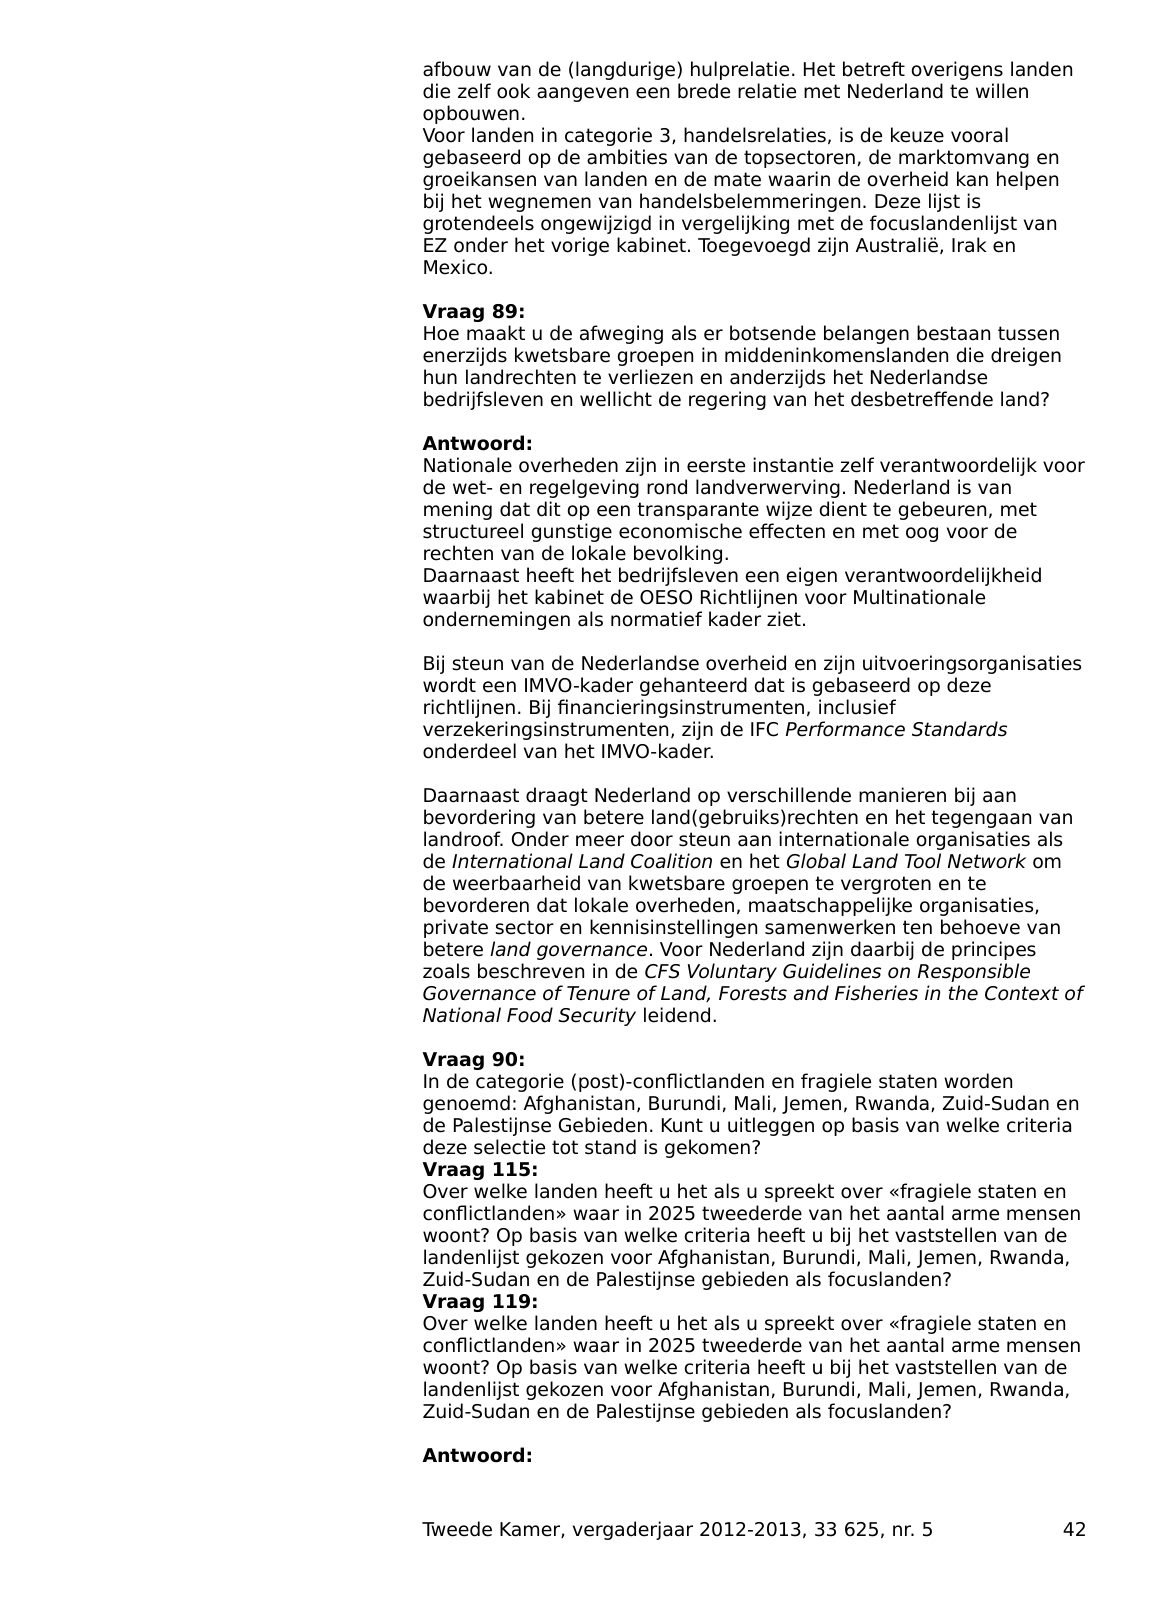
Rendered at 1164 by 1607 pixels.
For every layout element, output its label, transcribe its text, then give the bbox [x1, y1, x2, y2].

text Over welke landen heeft u het als u spreekt over «fragiele staten en conflictlanden» waar in 2025 tweederde van het aantal arme mensen woont? Op basis van welke criteria heeft u bij het vaststellen van de landenlijst gekozen voor Afghanistan, Burundi, Mali, Jemen, Rwanda, Zuid-Sudan en de Palestijnse gebieden als focuslanden? [422, 1181, 1087, 1291]
text Bij steun van de Nederlandse overheid en zijn uitvoeringsorganisaties wordt een IMVO-kader gehanteerd dat is gebaseerd op deze richtlijnen. Bij financieringsinstrumenten, inclusief verzekeringsinstrumenten, zijn de IFC Performance Standards onderdeel van het IMVO-kader. [422, 653, 1087, 763]
text Hoe maakt u de afweging als er botsende belangen bestaan tussen enerzijds kwetsbare groepen in middeninkomenslanden die dreigen hun landrechten te verliezen en anderzijds het Nederlandse bedrijfsleven en wellicht de regering van het desbetreffende land? [422, 323, 1087, 411]
text Vraag 89: [422, 301, 1087, 323]
text Antwoord: [422, 433, 1087, 455]
text Vraag 90: [422, 1049, 1087, 1071]
text Daarnaast draagt Nederland op verschillende manieren bij aan bevordering van betere land(gebruiks)rechten en het tegengaan van landroof. Onder meer door steun aan internationale organisaties als de International Land Coalition en het Global Land Tool Network om de weerbaarheid van kwetsbare groepen te vergroten en te bevorderen dat lokale overheden, maatschappelijke organisaties, private sector en kennisinstellingen samenwerken ten behoeve van betere land governance. Voor Nederland zijn daarbij de principes zoals beschreven in de CFS Voluntary Guidelines on Responsible Governance of Tenure of Land, Forests and Fisheries in the Context of National Food Security leidend. [422, 785, 1087, 1027]
text In de categorie (post)-conflictlanden en fragiele staten worden genoemd: Afghanistan, Burundi, Mali, Jemen, Rwanda, Zuid-Sudan en de Palestijnse Gebieden. Kunt u uitleggen op basis van welke criteria deze selectie tot stand is gekomen? [422, 1071, 1087, 1159]
text Over welke landen heeft u het als u spreekt over «fragiele staten en conflictlanden» waar in 2025 tweederde van het aantal arme mensen woont? Op basis van welke criteria heeft u bij het vaststellen van de landenlijst gekozen voor Afghanistan, Burundi, Mali, Jemen, Rwanda, Zuid-Sudan en de Palestijnse gebieden als focuslanden? [422, 1313, 1087, 1423]
text Vraag 115: [422, 1159, 1087, 1181]
text Voor landen in categorie 3, handelsrelaties, is de keuze vooral gebaseerd op de ambities van de topsectoren, de marktomvang en groeikansen van landen en de mate waarin de overheid kan helpen bij het wegnemen van handelsbelemmeringen. Deze lijst is grotendeels ongewijzigd in vergelijking met de focuslandenlijst van EZ onder het vorige kabinet. Toegevoegd zijn Australië, Irak en Mexico. [422, 125, 1087, 279]
text Vraag 119: [422, 1291, 1087, 1313]
text Antwoord: [422, 1445, 1087, 1467]
text Nationale overheden zijn in eerste instantie zelf verantwoordelijk voor de wet- en regelgeving rond landverwerving. Nederland is van mening dat dit op een transparante wijze dient te gebeuren, met structureel gunstige economische effecten en met oog voor de rechten van de lokale bevolking. [422, 455, 1087, 565]
text afbouw van de (langdurige) hulprelatie. Het betreft overigens landen die zelf ook aangeven een brede relatie met Nederland te willen opbouwen. [422, 59, 1087, 125]
text Daarnaast heeft het bedrijfsleven een eigen verantwoordelijkheid waarbij het kabinet de OESO Richtlijnen voor Multinationale ondernemingen als normatief kader ziet. [422, 565, 1087, 631]
